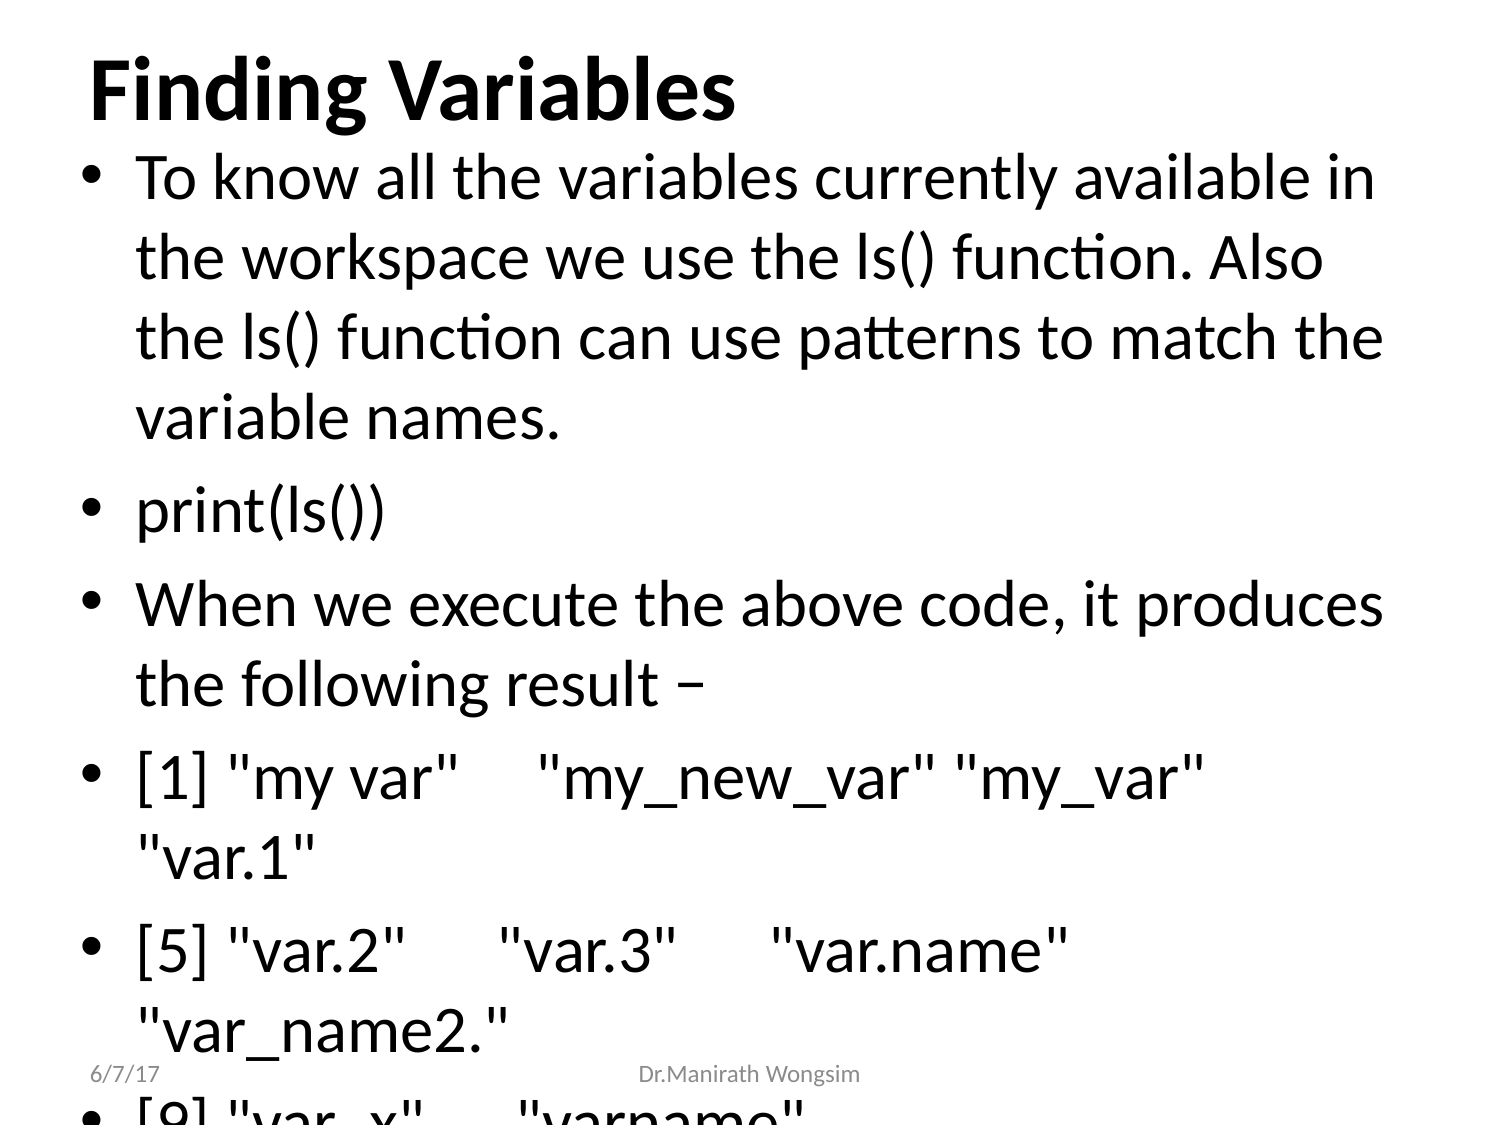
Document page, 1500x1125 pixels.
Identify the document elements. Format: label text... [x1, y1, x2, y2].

text_box Dr.Manirath Wongsim [512, 1042, 988, 1103]
text_box 06/07/2017 [74, 1042, 425, 1103]
text_box To know all the variables currently available in the workspace we use the ls() function. Also the ls() function can use patterns to match the variable names. print(ls()) When we execute the above code, it produces the following result − [1] "my var" "my_new_var" "my_var" "var.1" [5] "var.2" "var.3" "var.name" "var_name2." [9] "var_x" "varname" Note − It is a sample output depending on what variables are declared in your environment. The ls() function can use patterns to match the variable names. # List the variables starting with the pattern "var". print(ls(pattern = "var")) When we execute the above code, it produces the following result − [1] "my var" "my_new_var" "my_var" "var.1" [5] "var.2" "var.3" "var.name" "var_name2." [9] "var_x" "varname" [64, 125, 1425, 1059]
text_box Finding Variables [75, 45, 1425, 125]
